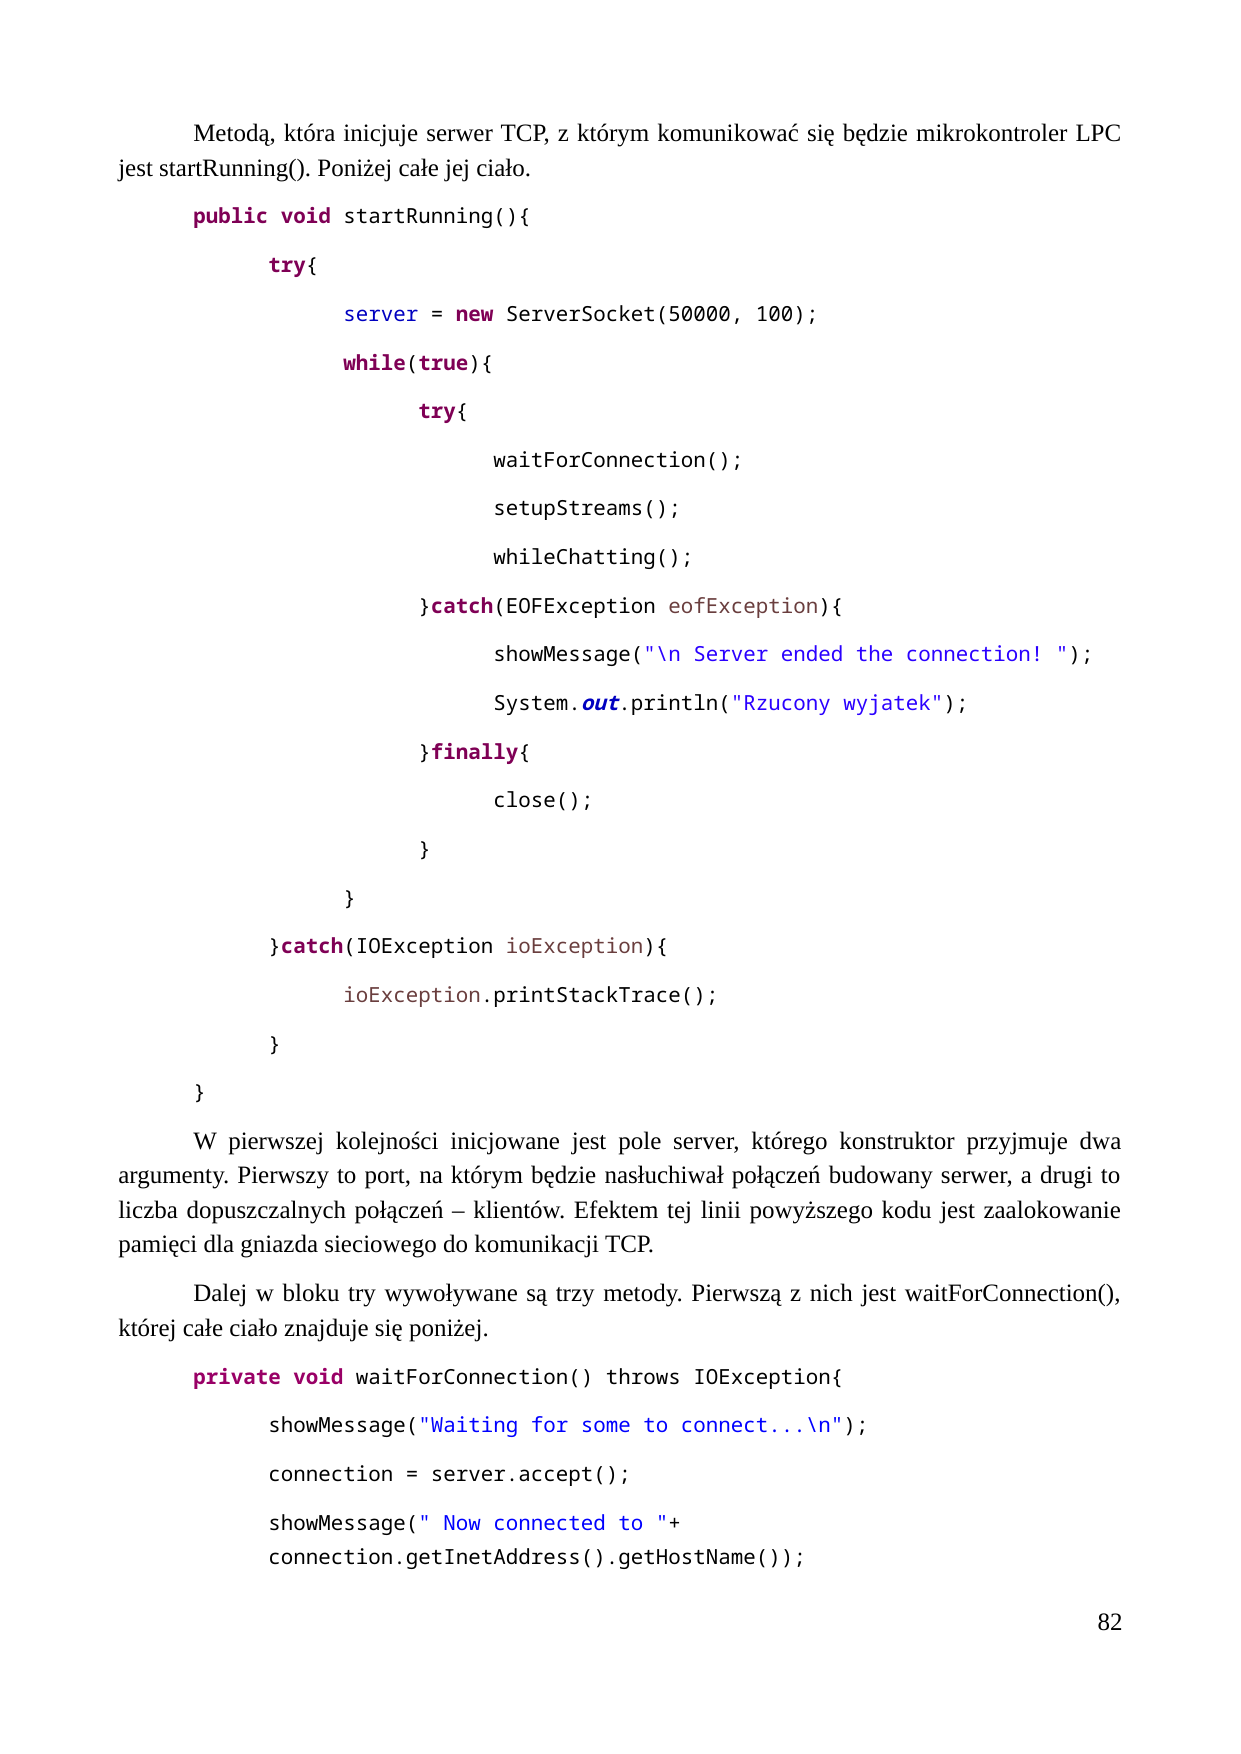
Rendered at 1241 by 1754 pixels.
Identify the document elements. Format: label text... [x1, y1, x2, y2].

text }catch(EOFException eofException){ [118, 591, 1122, 619]
text showMessage(" Now connected to "+ connection.getInetAddress().getHostName()); [118, 1508, 1122, 1570]
text Dalej w bloku try wywoływane są trzy metody. Pierwszą z nich jest waitForConnection(), której całe ciało znajduje się poniżej. [118, 1278, 1122, 1342]
text waitForConnection(); [118, 445, 1122, 473]
text showMessage("Waiting for some to connect...\n"); [118, 1411, 1122, 1439]
text }catch(IOException ioException){ [118, 931, 1122, 960]
text whileChatting(); [118, 542, 1122, 571]
text Metodą, która inicjuje serwer TCP, z którym komunikować się będzie mikrokontroler LPC jest startRunning(). Poniżej całe jej ciało. [118, 118, 1122, 181]
text } [118, 1077, 1122, 1106]
text while(true){ [118, 348, 1122, 376]
text }finally{ [118, 737, 1122, 765]
text W pierwszej kolejności inicjowane jest pole server, którego konstruktor przyjmuje dwa argumenty. Pierwszy to port, na którym będzie nasłuchiwał połączeń budowany serwer, a drugi to liczba dopuszczalnych połączeń – klientów. Efektem tej linii powyższego kodu jest zaalokowanie pamięci dla gniazda sieciowego do komunikacji TCP. [118, 1126, 1122, 1258]
text private void waitForConnection() throws IOException{ [118, 1362, 1122, 1390]
text try{ [118, 396, 1122, 425]
text try{ [118, 250, 1122, 279]
text close(); [118, 785, 1122, 814]
text } [118, 1029, 1122, 1057]
text } [118, 883, 1122, 911]
text connection = server.accept(); [118, 1459, 1122, 1488]
text System.out.println("Rzucony wyjatek"); [118, 688, 1122, 717]
text } [118, 834, 1122, 862]
text ioException.printStackTrace(); [118, 980, 1122, 1008]
text server = new ServerSocket(50000, 100); [118, 299, 1122, 327]
text showMessage("\n Server ended the connection! "); [118, 639, 1122, 668]
text setupStreams(); [118, 493, 1122, 522]
text public void startRunning(){ [118, 202, 1122, 230]
